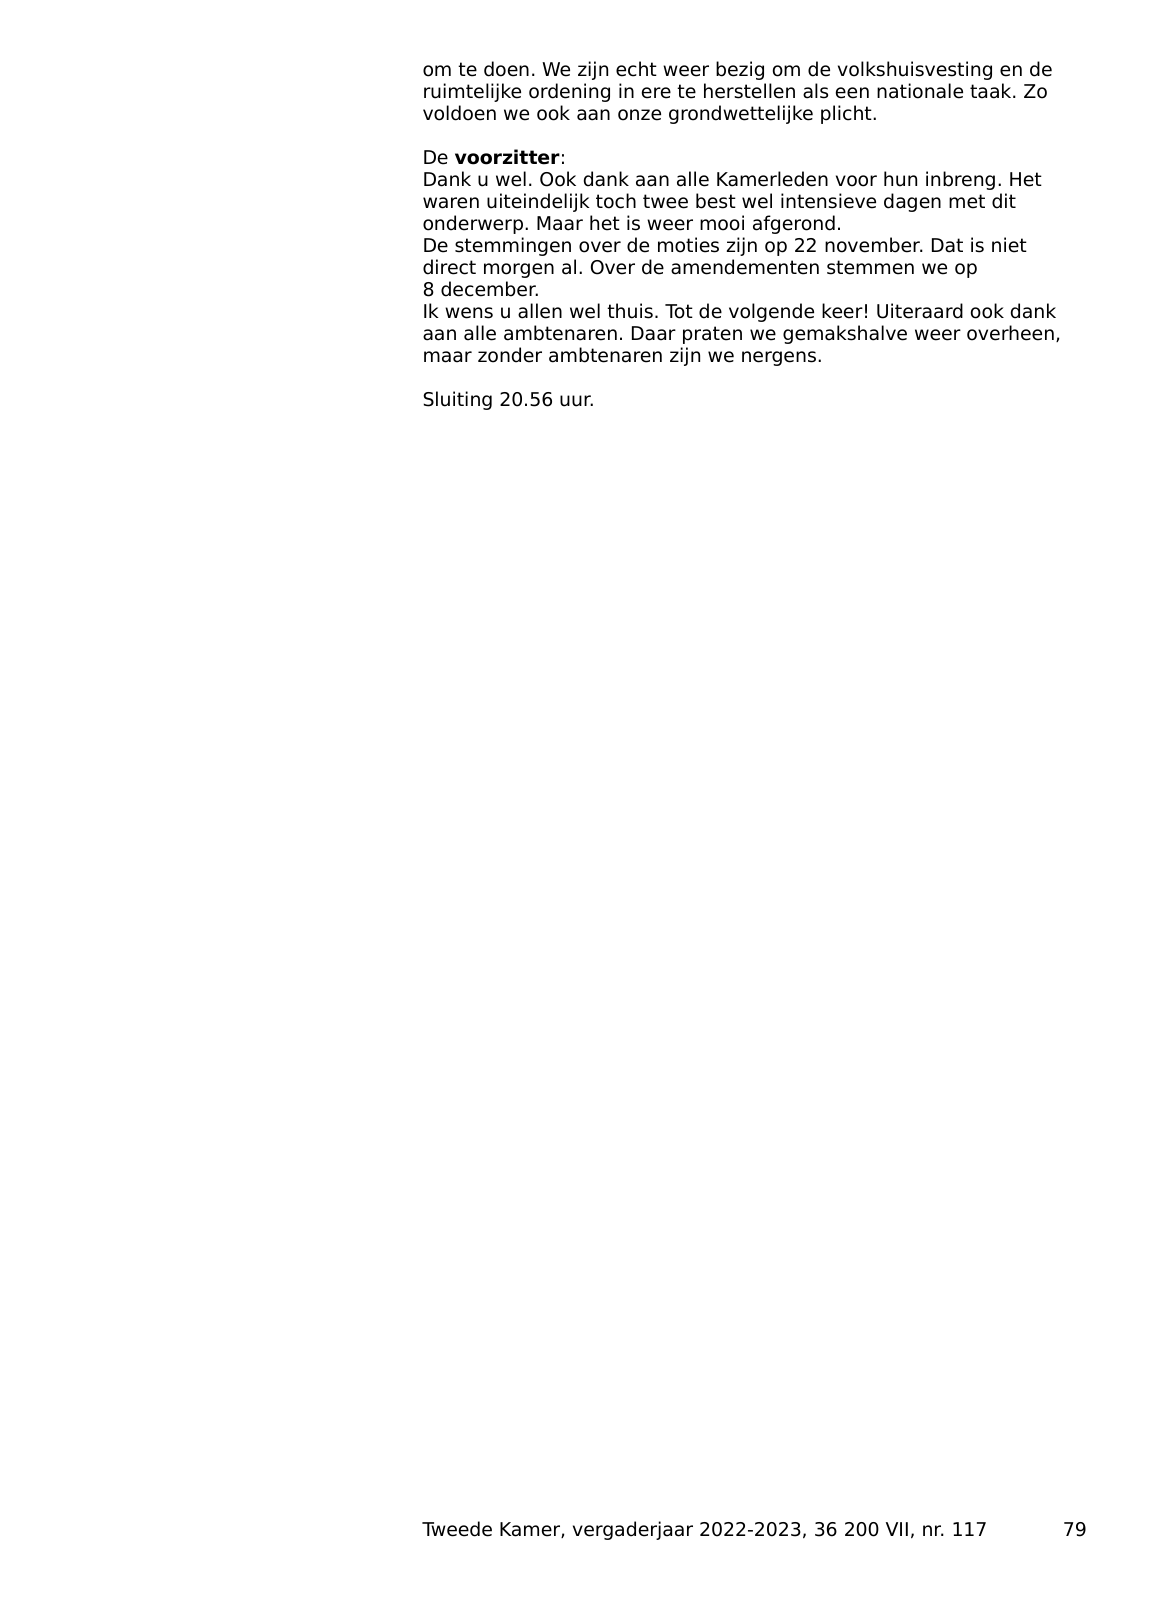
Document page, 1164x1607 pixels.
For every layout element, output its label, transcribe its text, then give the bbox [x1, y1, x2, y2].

text De voorzitter: [422, 147, 1087, 169]
text Sluiting 20.56 uur. [422, 389, 1087, 411]
text om te doen. We zijn echt weer bezig om de volkshuisvesting en de ruimtelijke ordening in ere te herstellen als een nationale taak. Zo voldoen we ook aan onze grondwettelijke plicht. [422, 59, 1087, 125]
text Dank u wel. Ook dank aan alle Kamerleden voor hun inbreng. Het waren uiteindelijk toch twee best wel intensieve dagen met dit onderwerp. Maar het is weer mooi afgerond. [422, 169, 1087, 235]
text De stemmingen over de moties zijn op 22 november. Dat is niet direct morgen al. Over de amendementen stemmen we op 8 december. [422, 235, 1087, 301]
text Ik wens u allen wel thuis. Tot de volgende keer! Uiteraard ook dank aan alle ambtenaren. Daar praten we gemakshalve weer overheen, maar zonder ambtenaren zijn we nergens. [422, 301, 1087, 367]
